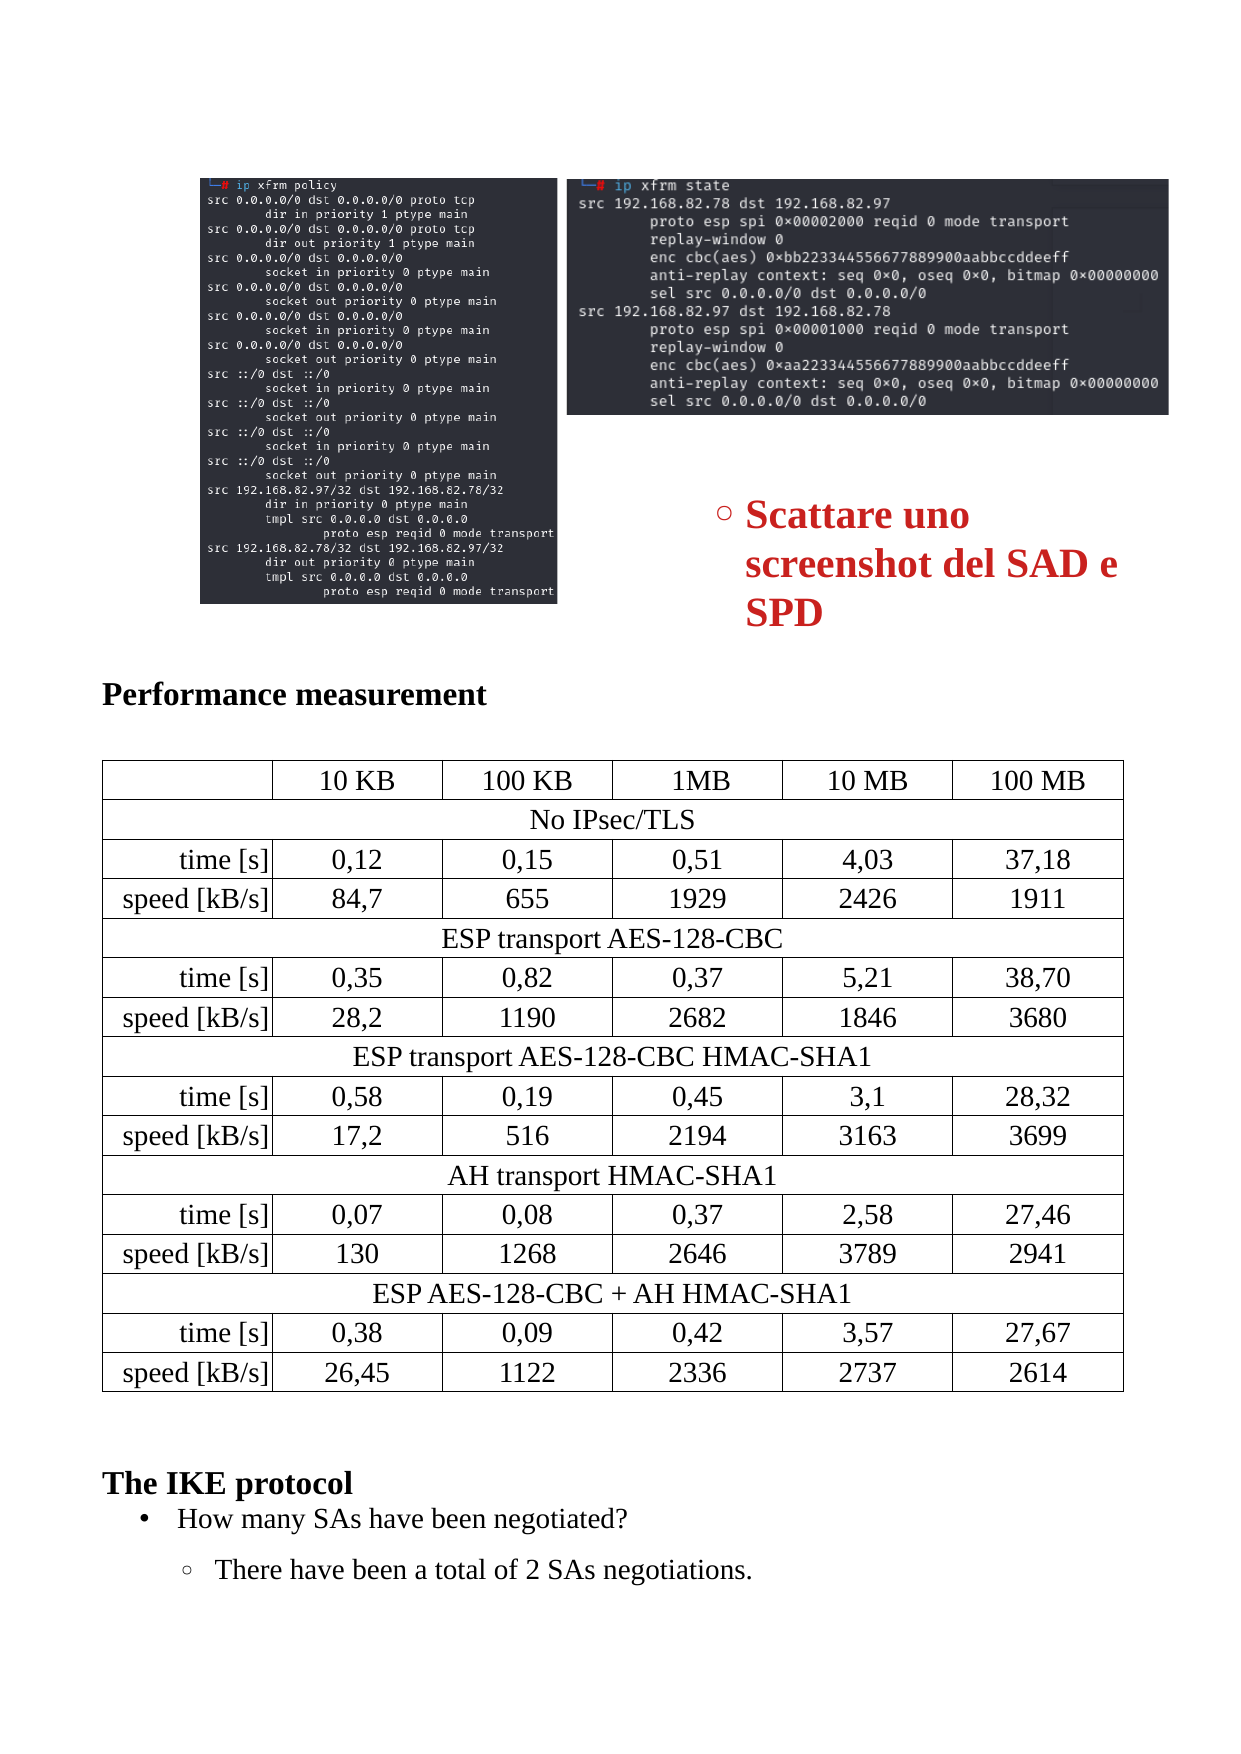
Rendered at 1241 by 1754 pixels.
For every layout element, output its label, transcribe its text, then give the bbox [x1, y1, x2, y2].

table_cell 5,21 [783, 958, 952, 997]
table_cell 26,45 [273, 1353, 442, 1391]
table_cell time [s] [103, 958, 272, 997]
table_cell 0,82 [443, 958, 612, 997]
table_cell time [s] [103, 1195, 272, 1233]
table_header 10 KB [273, 761, 442, 799]
table_cell 27,67 [953, 1314, 1123, 1352]
subtitle The IKE protocol [102, 1463, 1123, 1502]
table_cell time [s] [103, 840, 272, 878]
table_cell 2646 [613, 1235, 782, 1273]
table_cell 516 [443, 1116, 612, 1154]
table_cell 0,15 [443, 840, 612, 878]
table_cell speed [kB/s] [103, 879, 272, 918]
table_cell 37,18 [953, 840, 1123, 878]
table_cell 3,1 [783, 1077, 952, 1115]
table_cell 0,09 [443, 1314, 612, 1352]
table_cell 3699 [953, 1116, 1123, 1154]
table_header 100 MB [953, 761, 1123, 799]
table_cell ESP transport AES-128-CBC HMAC-SHA1 [103, 1037, 1123, 1076]
table_cell 17,2 [273, 1116, 442, 1154]
table_header 1MB [613, 761, 782, 799]
table_cell 0,19 [443, 1077, 612, 1115]
table_cell 3680 [953, 998, 1123, 1036]
table_cell 0,42 [613, 1314, 782, 1352]
table_cell ESP transport AES-128-CBC [103, 919, 1123, 957]
table_header 10 MB [783, 761, 952, 799]
table_cell 1122 [443, 1353, 612, 1391]
table_cell 0,07 [273, 1195, 442, 1233]
table_cell 28,2 [273, 998, 442, 1036]
subtitle Performance measurement [102, 674, 1123, 712]
table_cell 0,37 [613, 1195, 782, 1233]
table_cell 0,12 [273, 840, 442, 878]
table_cell 28,32 [953, 1077, 1123, 1115]
table_cell 0,37 [613, 958, 782, 997]
table_cell 2737 [783, 1353, 952, 1391]
table_cell 4,03 [783, 840, 952, 878]
table_cell 0,45 [613, 1077, 782, 1115]
table_cell 0,51 [613, 840, 782, 878]
table_header [103, 761, 272, 799]
table_cell AH transport HMAC-SHA1 [103, 1156, 1123, 1194]
table_cell speed [kB/s] [103, 1116, 272, 1154]
table_cell 2682 [613, 998, 782, 1036]
table_cell 2426 [783, 879, 952, 918]
table_cell ESP AES-128-CBC + AH HMAC-SHA1 [103, 1274, 1123, 1312]
table_cell time [s] [103, 1314, 272, 1352]
table_cell time [s] [103, 1077, 272, 1115]
table_cell 84,7 [273, 879, 442, 918]
table_cell 0,58 [273, 1077, 442, 1115]
table_cell 130 [273, 1235, 442, 1273]
table_cell 3,57 [783, 1314, 952, 1352]
table_cell 1190 [443, 998, 612, 1036]
table_cell 0,35 [273, 958, 442, 997]
table_cell 0,08 [443, 1195, 612, 1233]
table_cell No IPsec/TLS [103, 800, 1123, 839]
picture [566, 179, 1169, 415]
table_cell speed [kB/s] [103, 1353, 272, 1391]
list There have been a total of 2 SAs negotiations. [177, 1552, 1123, 1586]
table_cell 2941 [953, 1235, 1123, 1273]
list Scattare uno screenshot del SAD e SPD [252, 490, 1123, 635]
list How many SAs have been negotiated? [139, 1502, 1123, 1535]
table_cell 655 [443, 879, 612, 918]
table_cell 2614 [953, 1353, 1123, 1391]
table_cell 1846 [783, 998, 952, 1036]
table_cell 2194 [613, 1116, 782, 1154]
table_cell 3789 [783, 1235, 952, 1273]
picture [200, 178, 558, 604]
table_cell speed [kB/s] [103, 998, 272, 1036]
table_cell speed [kB/s] [103, 1235, 272, 1273]
table_cell 0,38 [273, 1314, 442, 1352]
table_cell 2,58 [783, 1195, 952, 1233]
table_cell 27,46 [953, 1195, 1123, 1233]
table_cell 3163 [783, 1116, 952, 1154]
table_cell 2336 [613, 1353, 782, 1391]
table_cell 38,70 [953, 958, 1123, 997]
table_cell 1268 [443, 1235, 612, 1273]
table_header 100 KB [443, 761, 612, 799]
table_cell 1911 [953, 879, 1123, 918]
table_cell 1929 [613, 879, 782, 918]
